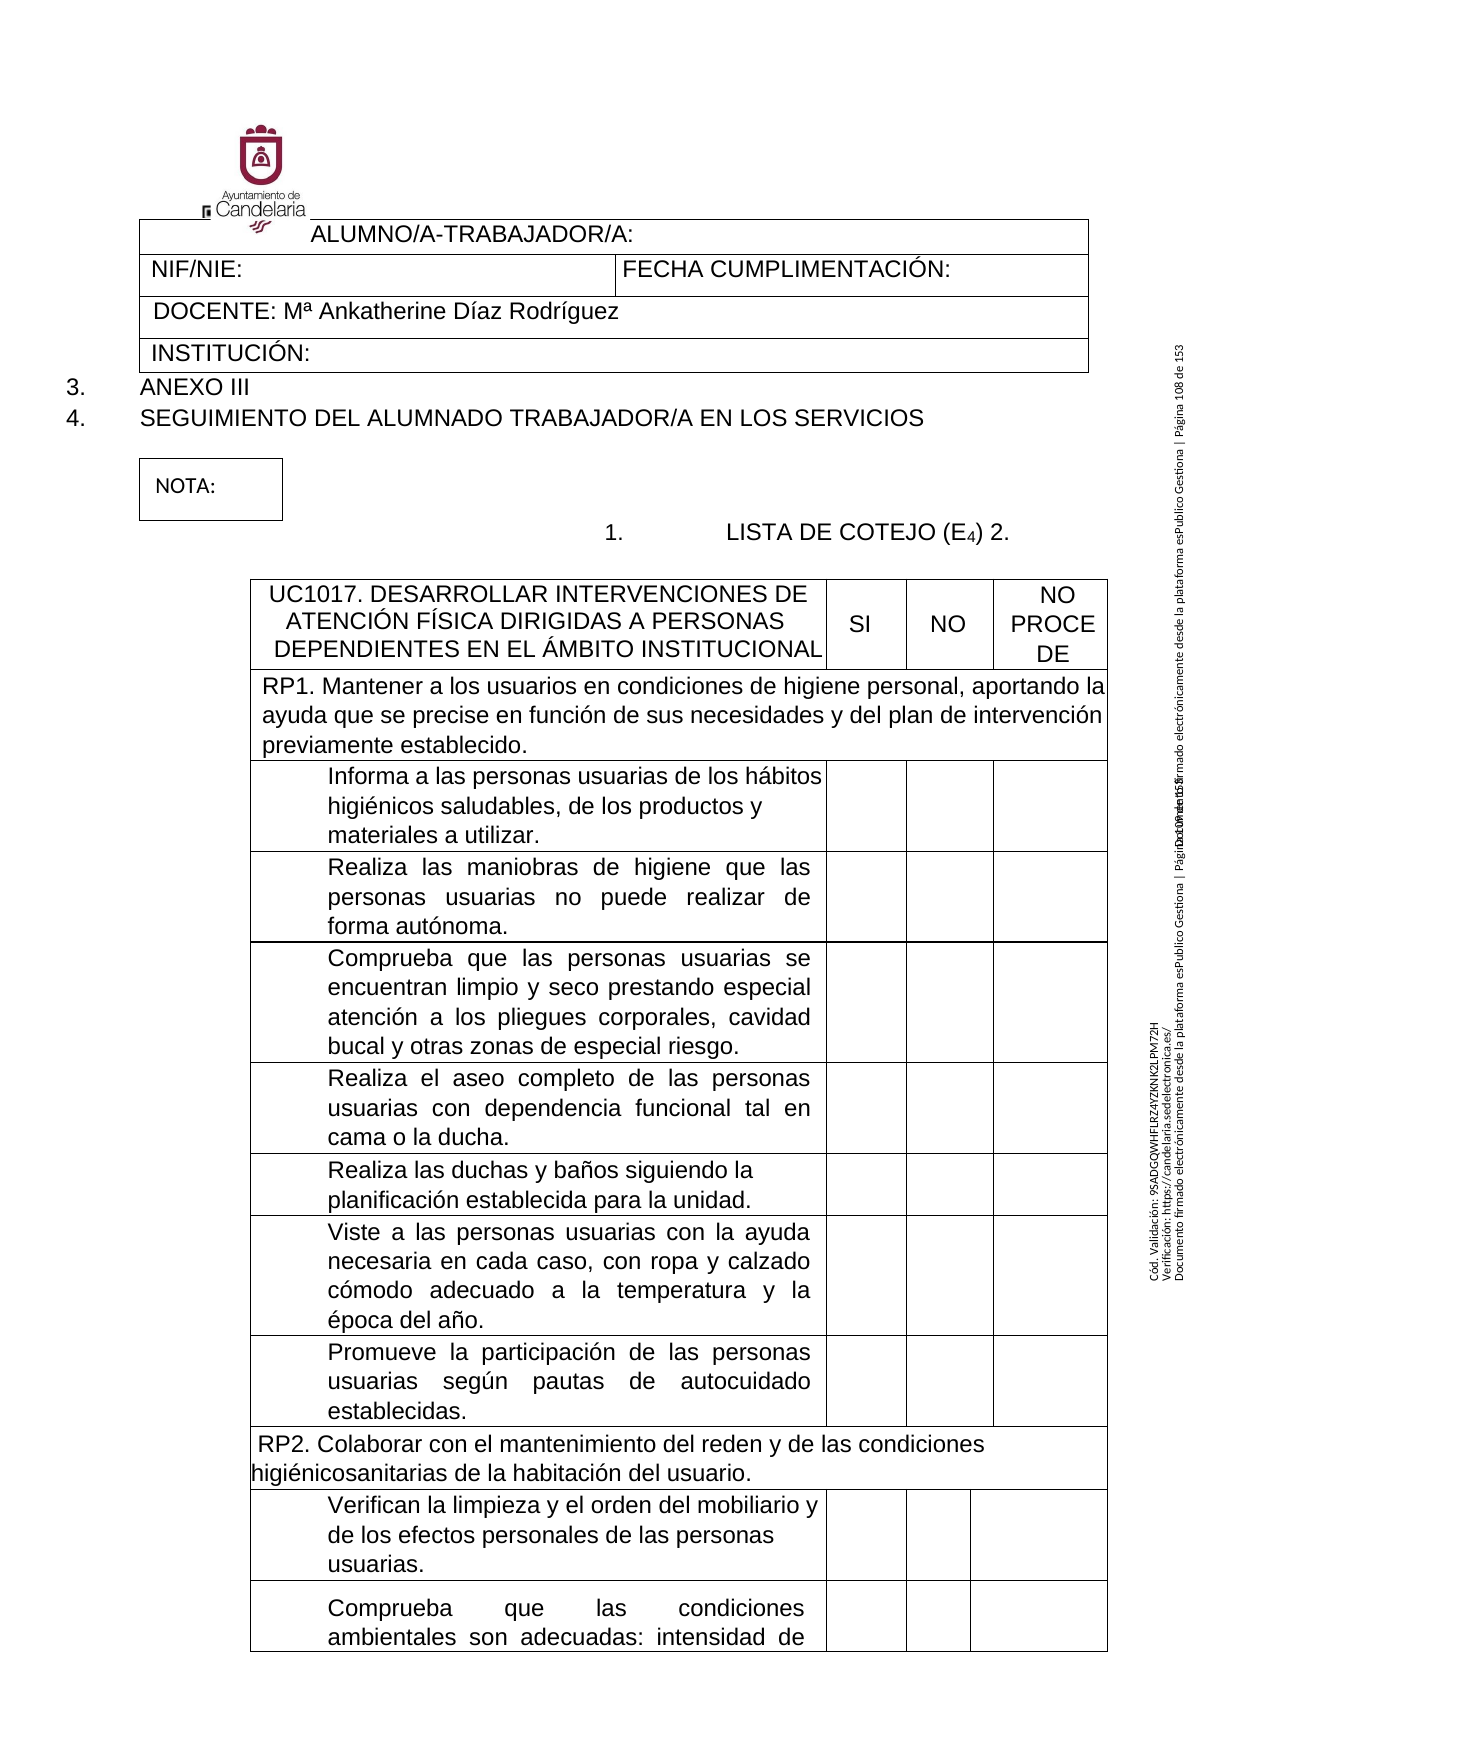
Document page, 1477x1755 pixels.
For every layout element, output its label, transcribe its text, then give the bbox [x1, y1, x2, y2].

table_cell Informa a las personas usuarias de los hábitos higiénicos saludables, de los productos y materiales a utilizar. [251, 761, 826, 851]
table_cell Promueve la participación de las personas usuarias según pautas de autocuidado establecidas. [251, 1336, 826, 1426]
table_cell RP1. Mantener a los usuarios en condiciones de higiene personal, aportando la ayuda que se precise en función de sus necesidades y del plan de intervención previamente establecido. [251, 670, 1107, 760]
table_cell [907, 1216, 993, 1335]
table_cell [994, 1336, 1107, 1426]
table_cell Comprueba que las personas usuarias se encuentran limpio y seco prestando especial atención a los pliegues corporales, cavidad bucal y otras zonas de especial riesgo. [251, 943, 826, 1062]
table_cell [827, 852, 906, 941]
table_cell Comprueba que las condiciones ambientales son adecuadas: intensidad de [251, 1581, 826, 1651]
table_cell [827, 1063, 906, 1152]
table_header NO PROCE DE [994, 580, 1107, 669]
table_cell INSTITUCIÓN: [140, 339, 1088, 372]
table_cell Viste a las personas usuarias con la ayuda necesaria en cada caso, con ropa y calzado cómodo adecuado a la temperatura y la época del año. [251, 1216, 826, 1335]
table_cell [994, 1216, 1107, 1335]
table_header SI [827, 580, 906, 669]
table_cell [827, 1490, 906, 1579]
table_cell [907, 1154, 993, 1215]
table_header UC1017. DESARROLLAR INTERVENCIONES DE ATENCIÓN FÍSICA DIRIGIDAS A PERSONAS DEPENDIENTES EN EL ÁMBITO INSTITUCIONAL [251, 580, 826, 669]
table_cell [994, 943, 1107, 1062]
table_cell [971, 1490, 1107, 1579]
table_cell FECHA CUMPLIMENTACIÓN: [616, 255, 1088, 296]
table_cell Realiza el aseo completo de las personas usuarias con dependencia funcional tal en cama o la ducha. [251, 1063, 826, 1152]
list ANEXO III [66, 373, 1274, 401]
table_cell [827, 761, 906, 851]
table_cell [827, 1336, 906, 1426]
table_cell [827, 1216, 906, 1335]
table_cell [994, 1154, 1107, 1215]
table_cell ALUMNO/A-TRABAJADOR/A: [140, 220, 1088, 254]
table_cell [971, 1581, 1107, 1651]
table_header NO [907, 580, 993, 669]
table_cell [827, 943, 906, 1062]
table_header NOTA: [140, 459, 282, 519]
table_cell [907, 1063, 993, 1152]
table_cell [907, 1336, 993, 1426]
list SEGUIMIENTO DEL ALUMNADO TRABAJADOR/A EN LOS SERVICIOS [66, 405, 1274, 431]
table_cell Verifican la limpieza y el orden del mobiliario y de los efectos personales de las personas usuarias. [251, 1490, 826, 1579]
table_cell [907, 852, 993, 941]
table_cell [827, 1581, 906, 1651]
table_cell NIF/NIE: [140, 255, 615, 296]
table_header [1126, 549, 1184, 1652]
table_cell [907, 1581, 970, 1651]
table_cell [827, 1154, 906, 1215]
table_cell [907, 761, 993, 851]
table_cell [994, 852, 1107, 941]
table_cell DOCENTE: Mª Ankatherine Díaz Rodríguez [140, 297, 1088, 337]
table_cell [907, 943, 993, 1062]
table_cell [994, 1063, 1107, 1152]
table_header [251, 549, 1126, 1652]
table_cell [907, 1490, 970, 1579]
table_cell Realiza las duchas y baños siguiendo la planificación establecida para la unidad. [251, 1154, 826, 1215]
table_cell Realiza las maniobras de higiene que las personas usuarias no puede realizar de forma autónoma. [251, 852, 826, 941]
table_cell [994, 761, 1107, 851]
text 1. LISTA DE COTEJO (E4) 2. [604, 520, 1082, 546]
table_cell RP2. Colaborar con el mantenimiento del reden y de las condiciones higiénicosanitarias de la habitación del usuario. [251, 1427, 1107, 1489]
